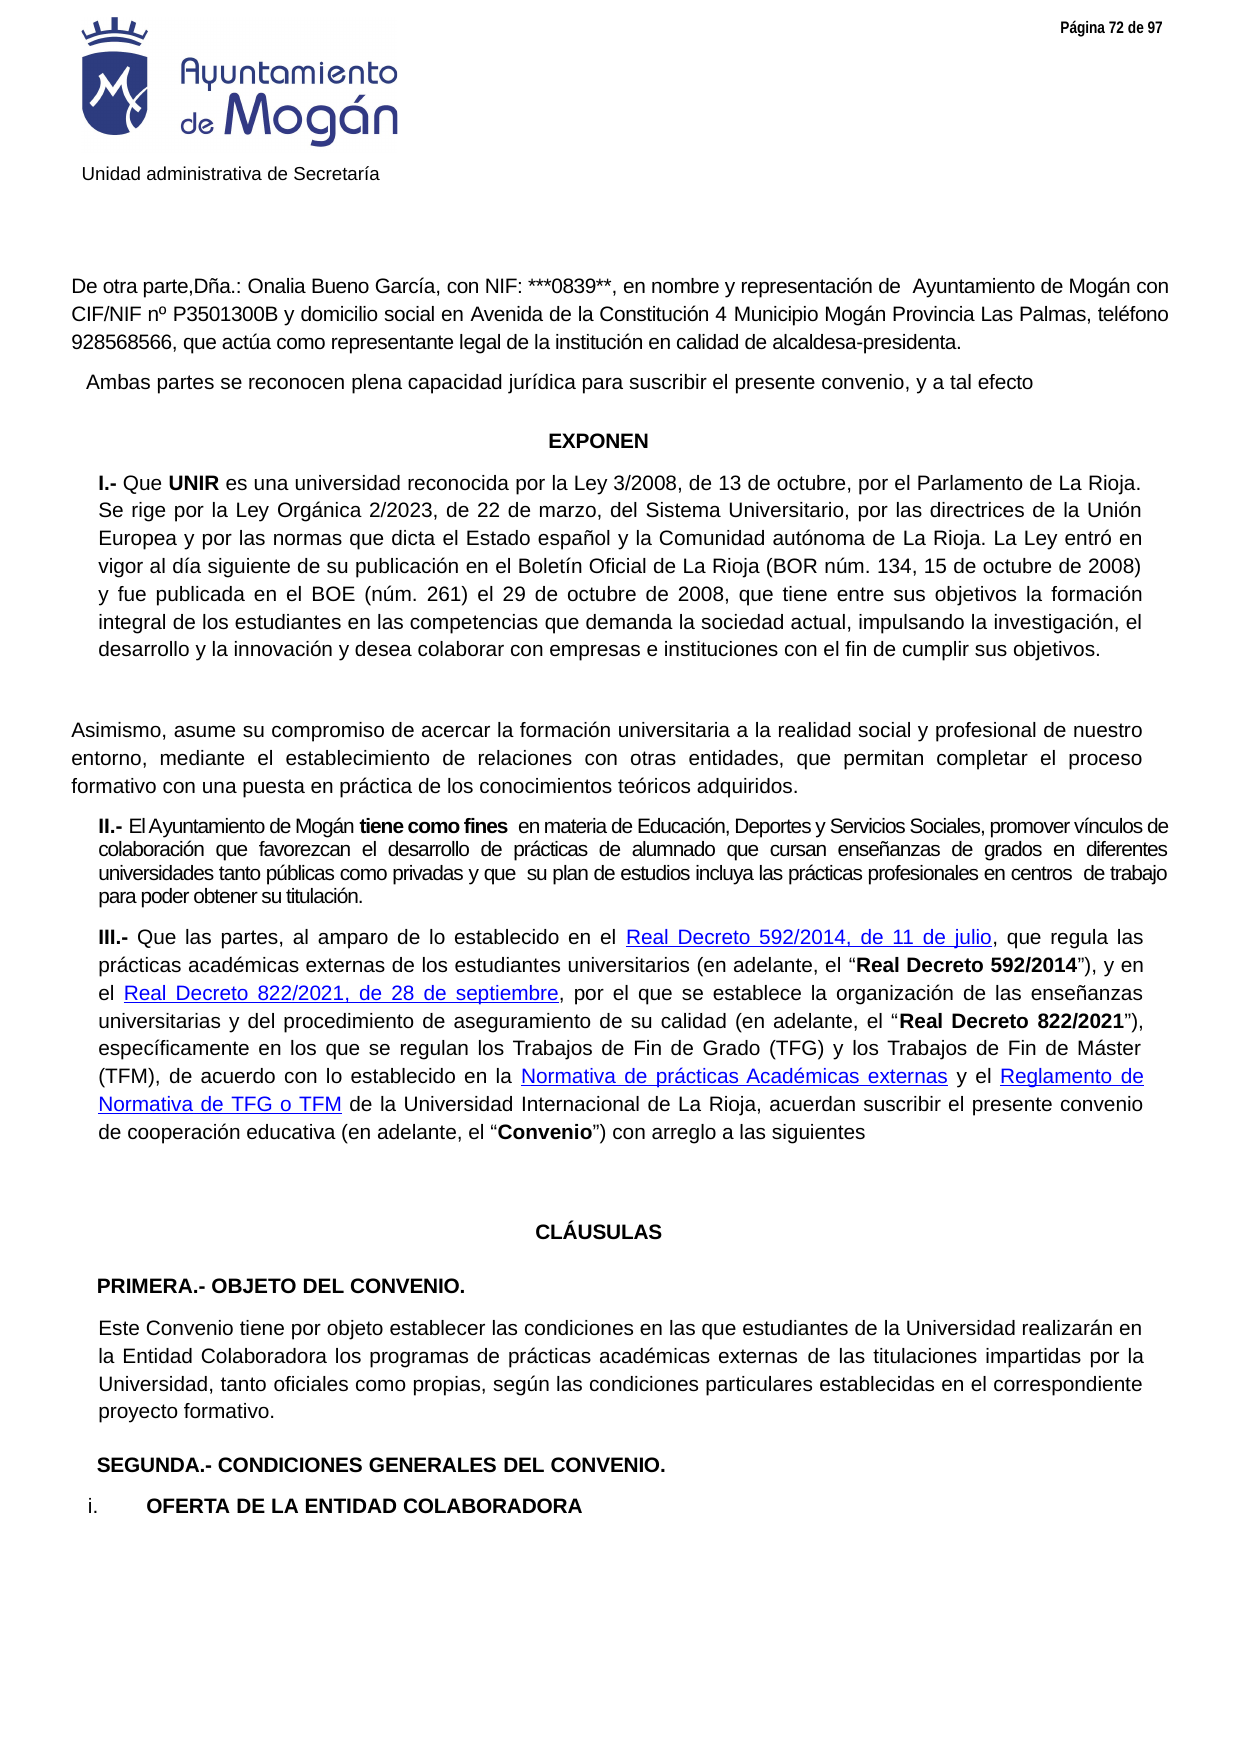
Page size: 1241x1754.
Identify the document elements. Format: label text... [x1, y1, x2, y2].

subtitle CLÁUSULAS [96, 1220, 1101, 1244]
text PRIMERA.- OBJETO DEL CONVENIO. [97, 1275, 1169, 1298]
text Ambas partes se reconocen plena capacidad jurídica para suscribir el presente convenio, y a tal efecto [86, 371, 1155, 394]
text III.- Que las partes, al amparo de lo establecido en el Real Decreto 592/2014, de 11 de julio, que regula las prácticas académicas externas de los estudiantes universitarios (en adelante, el “Real Decreto 592/2014”), y en el Real Decreto 822/2021, de 28 de septiembre, por el que se establece la organización de las enseñanzas universitarias y del procedimiento de aseguramiento de su calidad (en adelante, el “Real Decreto 822/2021”), específicamente en los que se regulan los Trabajos de Fin de Grado (TFG) y los Trabajos de Fin de Máster (TFM), de acuerdo con lo establecido en la Normativa de prácticas Académicas externas y el Reglamento de Normativa de TFG o TFM de la Universidad Internacional de La Rioja, acuerdan suscribir el presente convenio de cooperación educativa (en adelante, el “Convenio”) con arreglo a las siguientes [98, 926, 1144, 1144]
subtitle SEGUNDA.- CONDICIONES GENERALES DEL CONVENIO. [97, 1454, 1169, 1477]
text II.- El Ayuntamiento de Mogán tiene como fines en materia de Educación, Deportes y Servicios Sociales, promover vínculos de colaboración que favorezcan el desarrollo de prácticas de alumnado que cursan enseñanzas de grados en diferentes universidades tanto públicas como privadas y que su plan de estudios incluya las prácticas profesionales en centros de trabajo para poder obtener su titulación. [98, 815, 1169, 908]
text Este Convenio tiene por objeto establecer las condiciones en las que estudiantes de la Universidad realizarán en la Entidad Colaboradora los programas de prácticas académicas externas de las titulaciones impartidas por la Universidad, tanto oficiales como propias, según las condiciones particulares establecidas en el correspondiente proyecto formativo. [98, 1317, 1144, 1423]
text I.- Que UNIR es una universidad reconocida por la Ley 3/2008, de 13 de octubre, por el Parlamento de La Rioja. Se rige por la Ley Orgánica 2/2023, de 22 de marzo, del Sistema Universitario, por las directrices de la Unión Europea y por las normas que dicta el Estado español y la Comunidad autónoma de La Rioja. La Ley entró en vigor al día siguiente de su publicación en el Boletín Oficial de La Rioja (BOR núm. 134, 15 de octubre de 2008) y fue publicada en el BOE (núm. 261) el 29 de octubre de 2008, que tiene entre sus objetivos la formación integral de los estudiantes en las competencias que demanda la sociedad actual, impulsando la investigación, el desarrollo y la innovación y desea colaborar con empresas e instituciones con el fin de cumplir sus objetivos. [98, 471, 1144, 661]
subtitle EXPONEN [96, 430, 1101, 453]
list OFERTA DE LA ENTIDAD COLABORADORA [98, 1495, 1169, 1518]
text Asimismo, asume su compromiso de acercar la formación universitaria a la realidad social y profesional de nuestro entorno, mediante el establecimiento de relaciones con otras entidades, que permitan completar el proceso formativo con una puesta en práctica de los conocimientos teóricos adquiridos. [71, 719, 1144, 798]
text De otra parte,Dña.: Onalia Bueno García, con NIF: ***0839**, en nombre y representación de Ayuntamiento de Mogán con CIF/NIF nº P3501300B y domicilio social en Avenida de la Constitución 4 Municipio Mogán Provincia Las Palmas, teléfono 928568566, que actúa como representante legal de la institución en calidad de alcaldesa-presidenta. [71, 275, 1169, 354]
picture [81, 17, 398, 153]
